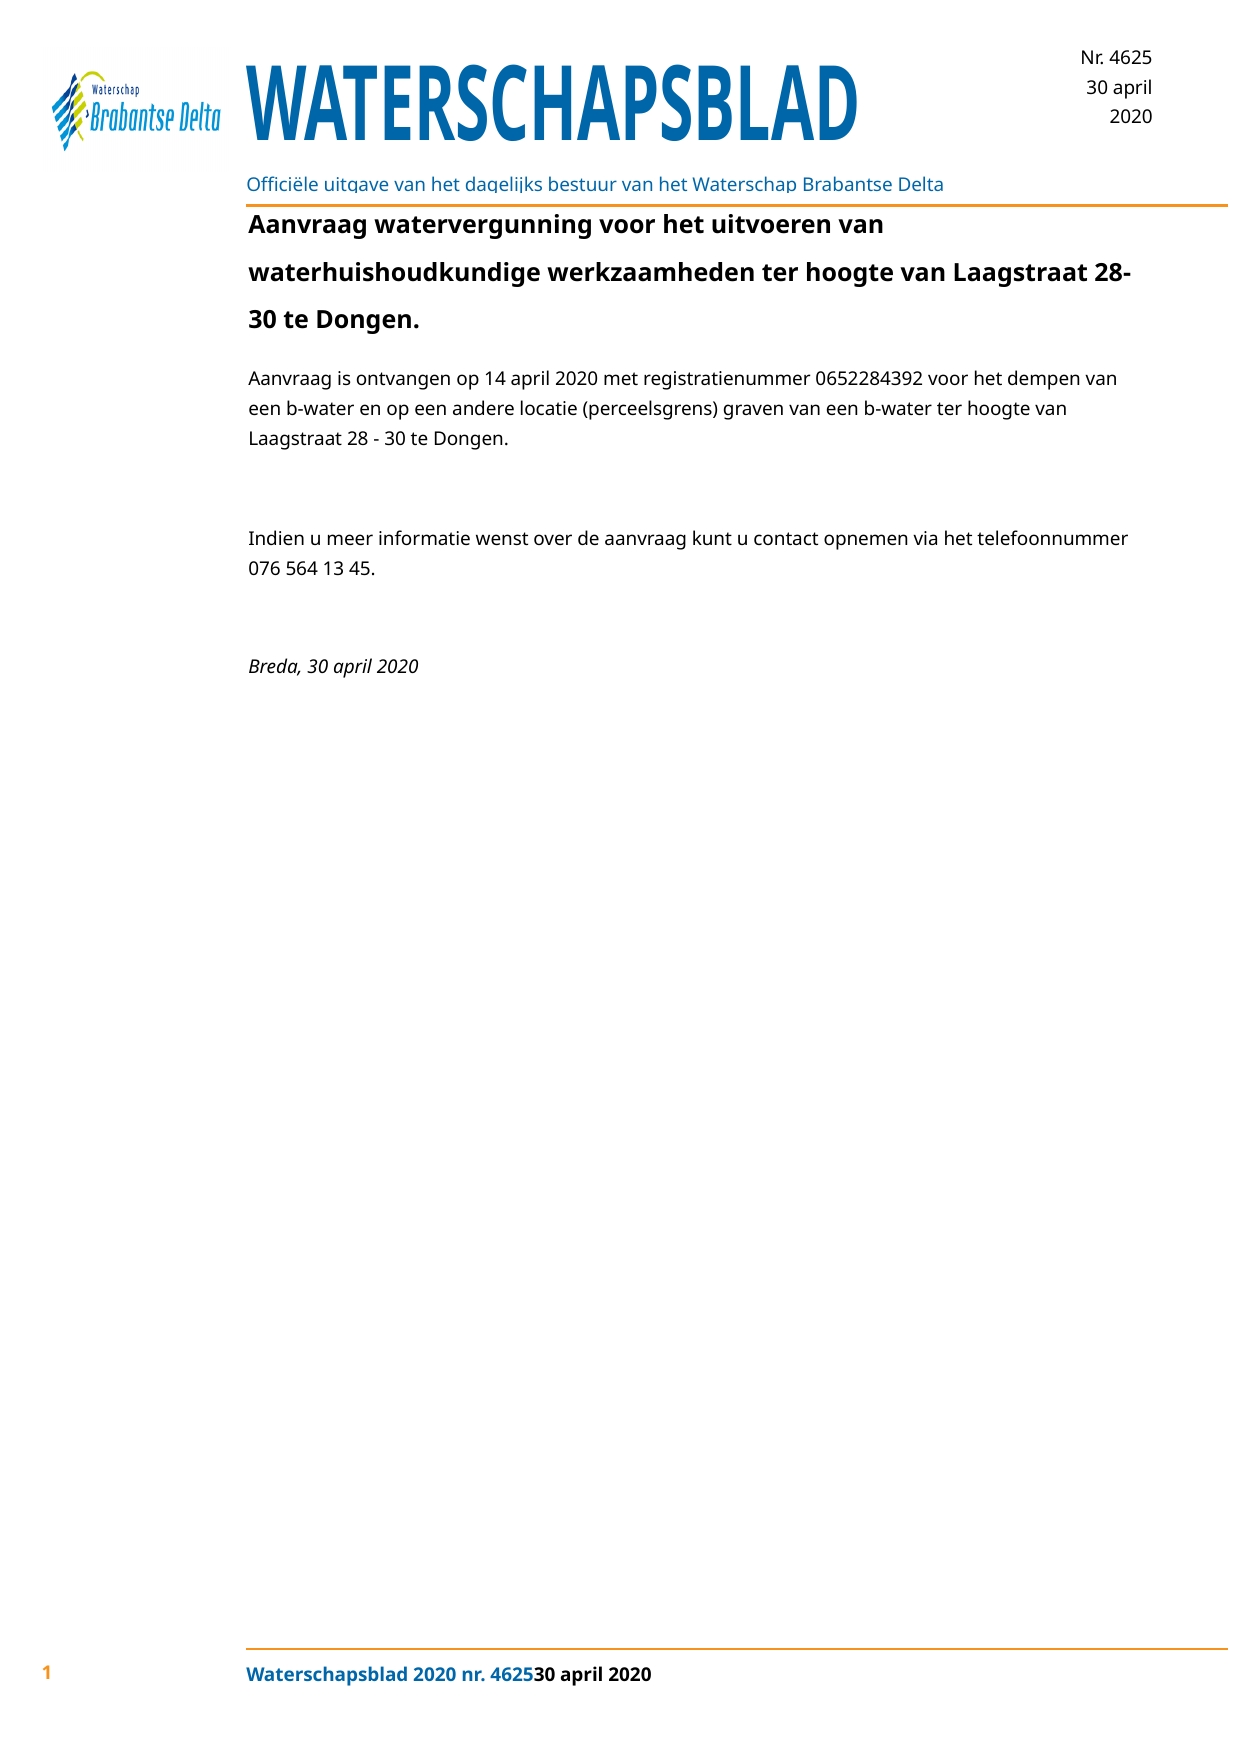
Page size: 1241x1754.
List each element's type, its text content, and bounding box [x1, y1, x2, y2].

text Aanvraag watervergunning voor het uitvoeren van waterhuishoudkundige werkzaamheden ter hoogte van Laagstraat 28-30 te Dongen. [248, 207, 1152, 336]
text Breda, 30 april 2020 [248, 653, 1152, 679]
text Indien u meer informatie wenst over de aanvraag kunt u contact opnemen via het telefoonnummer 076 564 13 45. [248, 526, 1152, 581]
text Aanvraag is ontvangen op 14 april 2020 met registratienummer 0652284392 voor het dempen van een b-water en op een andere locatie (perceelsgrens) graven van een b-water ter hoogte van Laagstraat 28 - 30 te Dongen. [248, 366, 1152, 450]
picture [41, 47, 231, 172]
